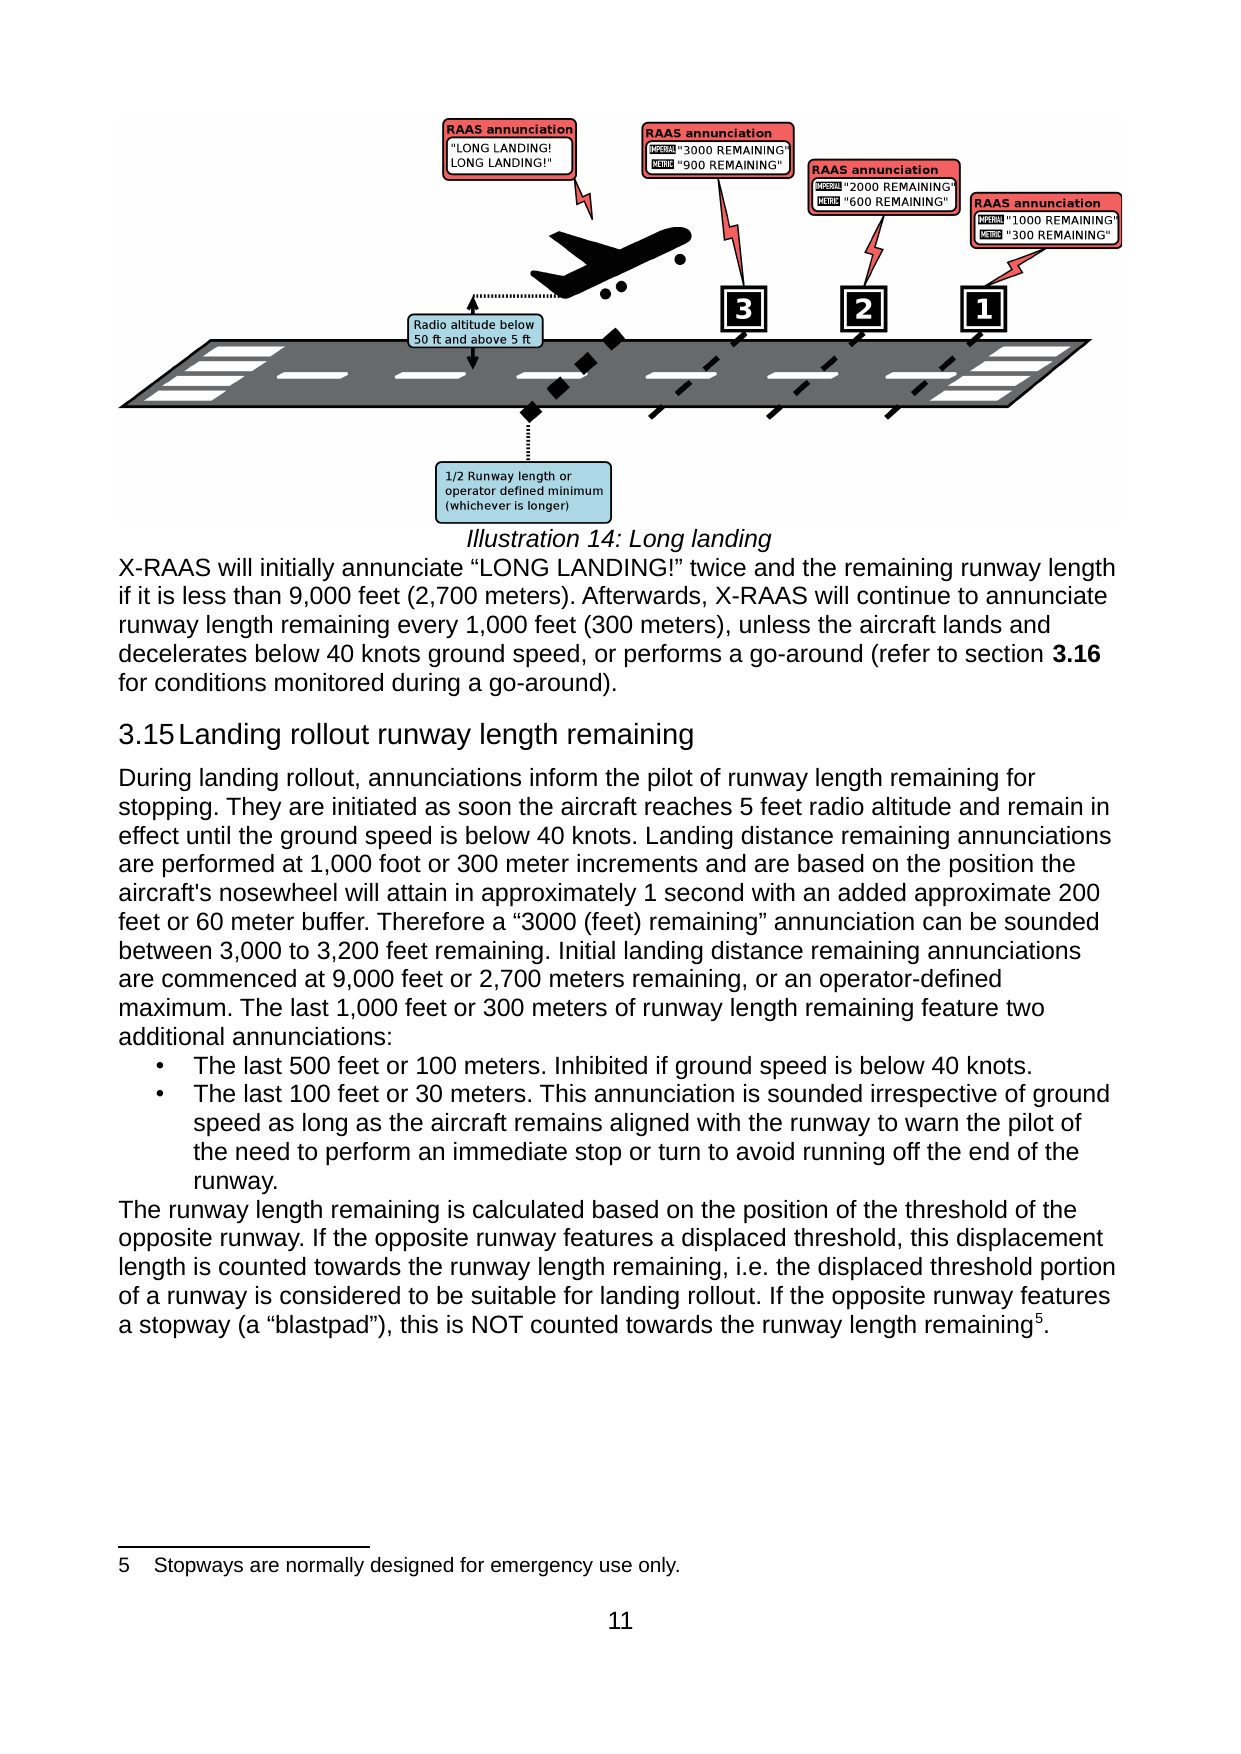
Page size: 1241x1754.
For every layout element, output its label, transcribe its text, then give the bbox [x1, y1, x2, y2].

text During landing rollout, annunciations inform the pilot of runway length remaining for stopping. They are initiated as soon the aircraft reaches 5 feet radio altitude and remain in effect until the ground speed is below 40 knots. Landing distance remaining annunciations are performed at 1,000 foot or 300 meter increments and are based on the position the aircraft's nosewheel will attain in approximately 1 second with an added approximate 200 feet or 60 meter buffer. Therefore a “3000 (feet) remaining” annunciation can be sounded between 3,000 to 3,200 feet remaining. Initial landing distance remaining annunciations are commenced at 9,000 feet or 2,700 meters remaining, or an operator-defined maximum. The last 1,000 feet or 300 meters of runway length remaining feature two additional annunciations: [118, 763, 1122, 1051]
list The last 100 feet or 30 meters. This annunciation is sounded irrespective of ground speed as long as the aircraft remains aligned with the runway to warn the pilot of the need to perform an immediate stop or turn to avoid running off the end of the runway. [156, 1079, 1122, 1194]
list The last 500 feet or 100 meters. Inhibited if ground speed is below 40 knots. [156, 1051, 1122, 1079]
subtitle Landing rollout runway length remaining [118, 717, 1122, 751]
text X-RAAS will initially annunciate “LONG LANDING!” twice and the remaining runway length if it is less than 9,000 feet (2,700 meters). Afterwards, X-RAAS will continue to annunciate runway length remaining every 1,000 feet (300 meters), unless the aircraft lands and decelerates below 40 knots ground speed, or performs a go-around (refer to section 3.16 for conditions monitored during a go-around). [118, 552, 1122, 696]
text Stopways are normally designed for emergency use only. [118, 1553, 1122, 1577]
picture [118, 118, 1123, 524]
text Illustration 14: Long landing [118, 524, 1122, 552]
text The runway length remaining is calculated based on the position of the threshold of the opposite runway. If the opposite runway features a displaced threshold, this displacement length is counted towards the runway length remaining, i.e. the displaced threshold portion of a runway is considered to be suitable for landing rollout. If the opposite runway features a stopway (a “blastpad”), this is NOT counted towards the runway length remaining. [118, 1194, 1122, 1338]
